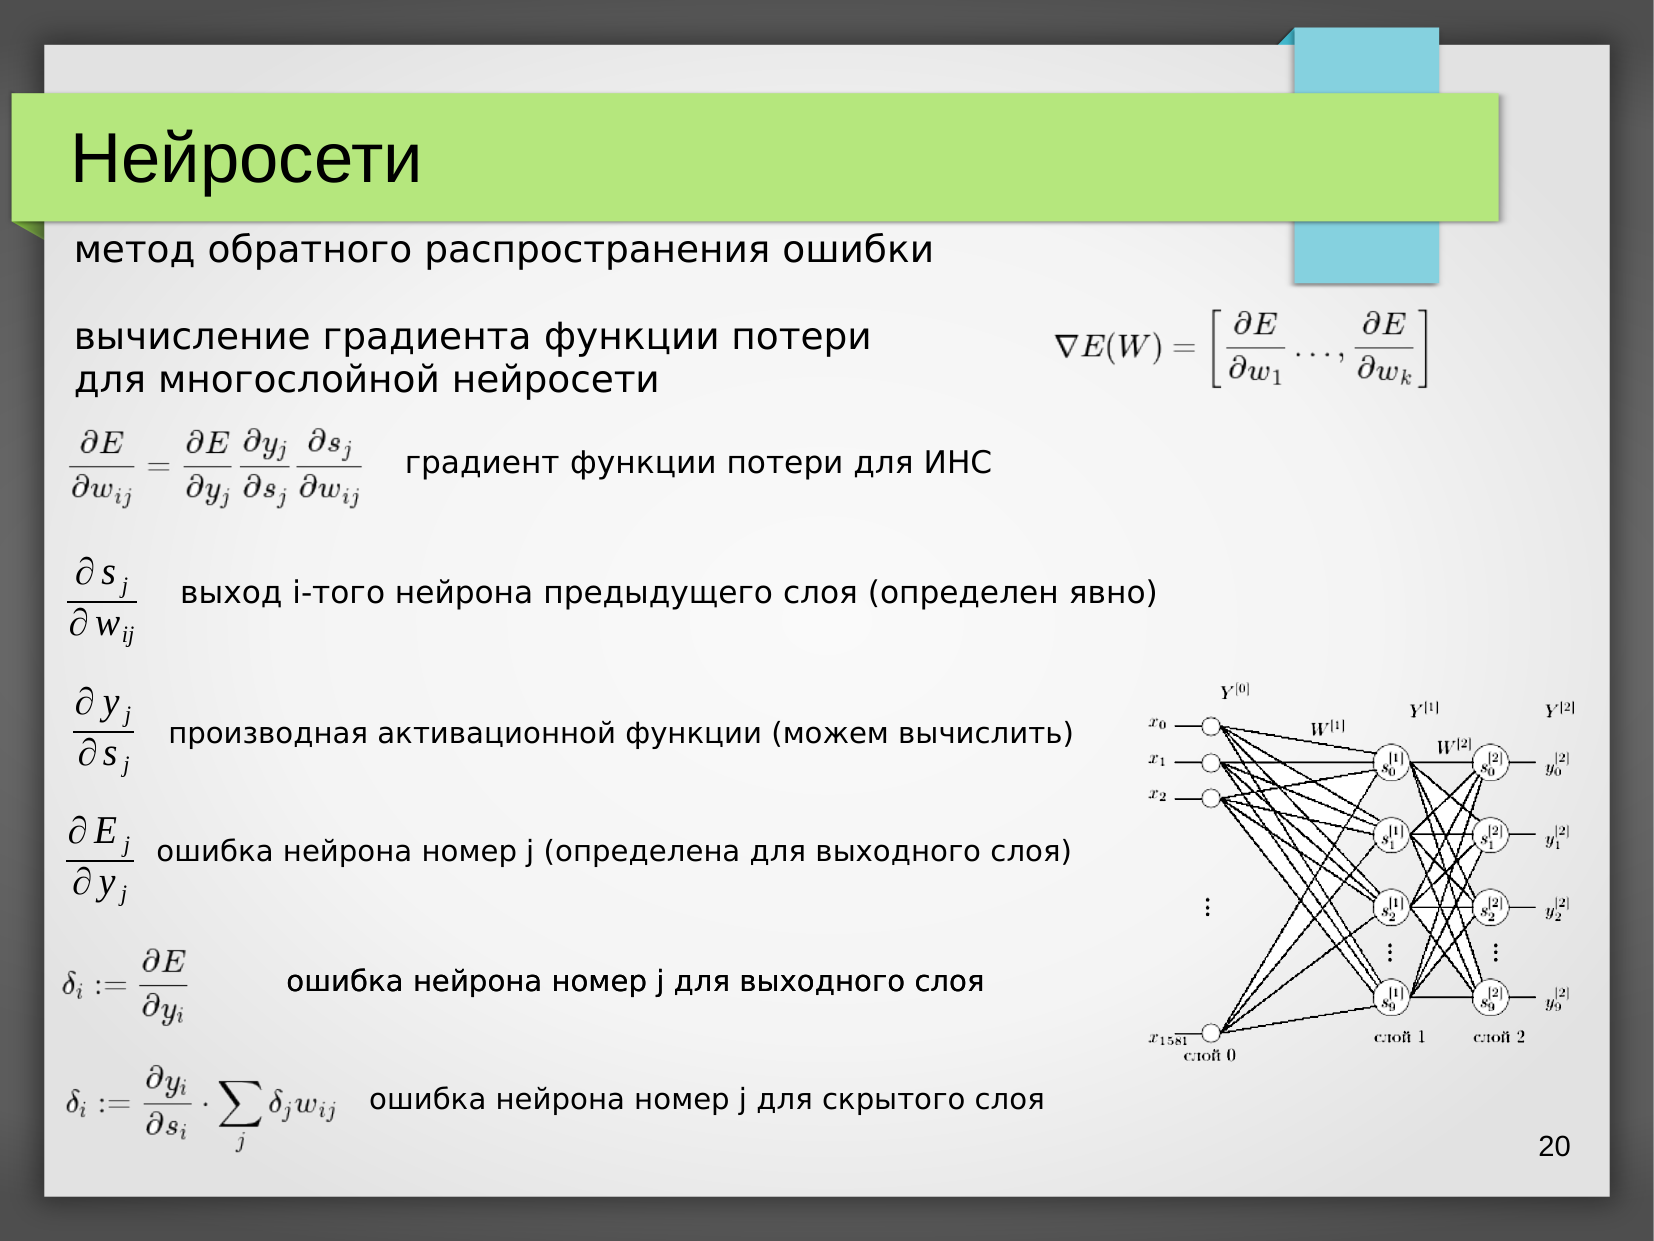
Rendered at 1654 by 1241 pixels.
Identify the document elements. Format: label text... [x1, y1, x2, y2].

chart [59, 555, 145, 651]
chart [58, 814, 142, 910]
text_box выход i-того нейрона предыдущего слоя (определен явно) [165, 567, 1536, 626]
text_box метод обратного распространения ошибки вычисление градиента функции потери для многослойной нейросети [59, 220, 1052, 410]
text_box ошибка нейрона номер j (определена для выходного слоя) [141, 826, 1134, 876]
text_box производная активационной функции (можем вычислить) [153, 708, 1123, 758]
picture [0, 0, 1654, 1241]
text_box градиент функции потери для ИНС [390, 437, 1040, 496]
text_box ошибка нейрона номер j для скрытого слоя [354, 1074, 1099, 1124]
chart [65, 685, 142, 781]
text_box ошибка нейрона номер j для выходного слоя [271, 956, 1016, 1006]
title Нейросети [70, 118, 1205, 199]
